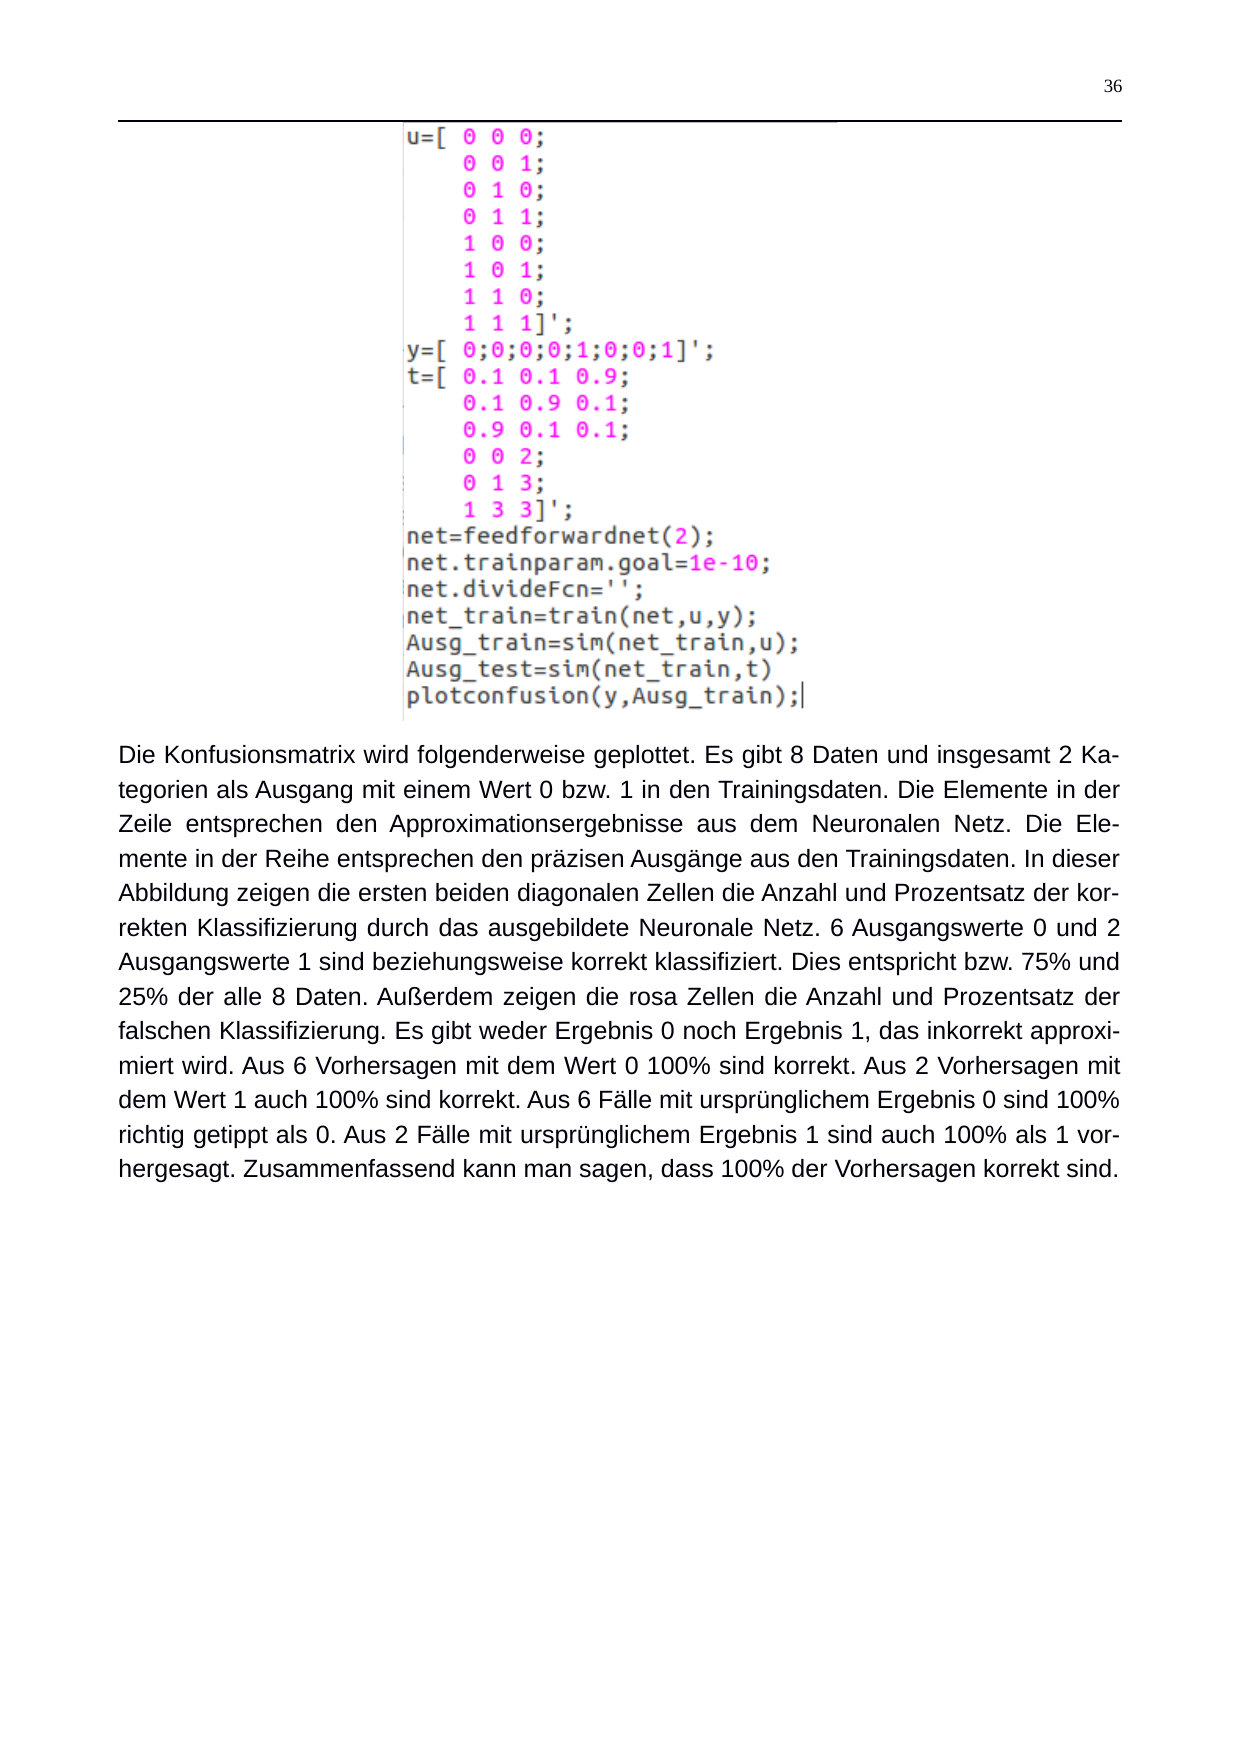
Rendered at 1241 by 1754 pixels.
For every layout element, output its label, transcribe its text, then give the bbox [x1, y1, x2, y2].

text Die Konfusionsmatrix wird folgenderweise geplottet. Es gibt 8 Daten und insgesamt 2 Ka-tegorien als Ausgang mit einem Wert 0 bzw. 1 in den Trainingsdaten. Die Elemente in der Zeile entsprechen den Approximationsergebnisse aus dem Neuronalen Netz. Die Ele-mente in der Reihe entsprechen den präzisen Ausgänge aus den Trainingsdaten. In dieser Abbildung zeigen die ersten beiden diagonalen Zellen die Anzahl und Prozentsatz der kor-rekten Klassifizierung durch das ausgebildete Neuronale Netz. 6 Ausgangswerte 0 und 2 Ausgangswerte 1 sind beziehungsweise korrekt klassifiziert. Dies entspricht bzw. 75% und 25% der alle 8 Daten. Außerdem zeigen die rosa Zellen die Anzahl und Prozentsatz der falschen Klassifizierung. Es gibt weder Ergebnis 0 noch Ergebnis 1, das inkorrekt approxi-miert wird. Aus 6 Vorhersagen mit dem Wert 0 100% sind korrekt. Aus 2 Vorhersagen mit dem Wert 1 auch 100% sind korrekt. Aus 6 Fälle mit ursprünglichem Ergebnis 0 sind 100% richtig getippt als 0. Aus 2 Fälle mit ursprünglichem Ergebnis 1 sind auch 100% als 1 vor-hergesagt. Zusammenfassend kann man sagen, dass 100% der Vorhersagen korrekt sind. [118, 741, 1122, 1183]
picture [402, 122, 838, 721]
